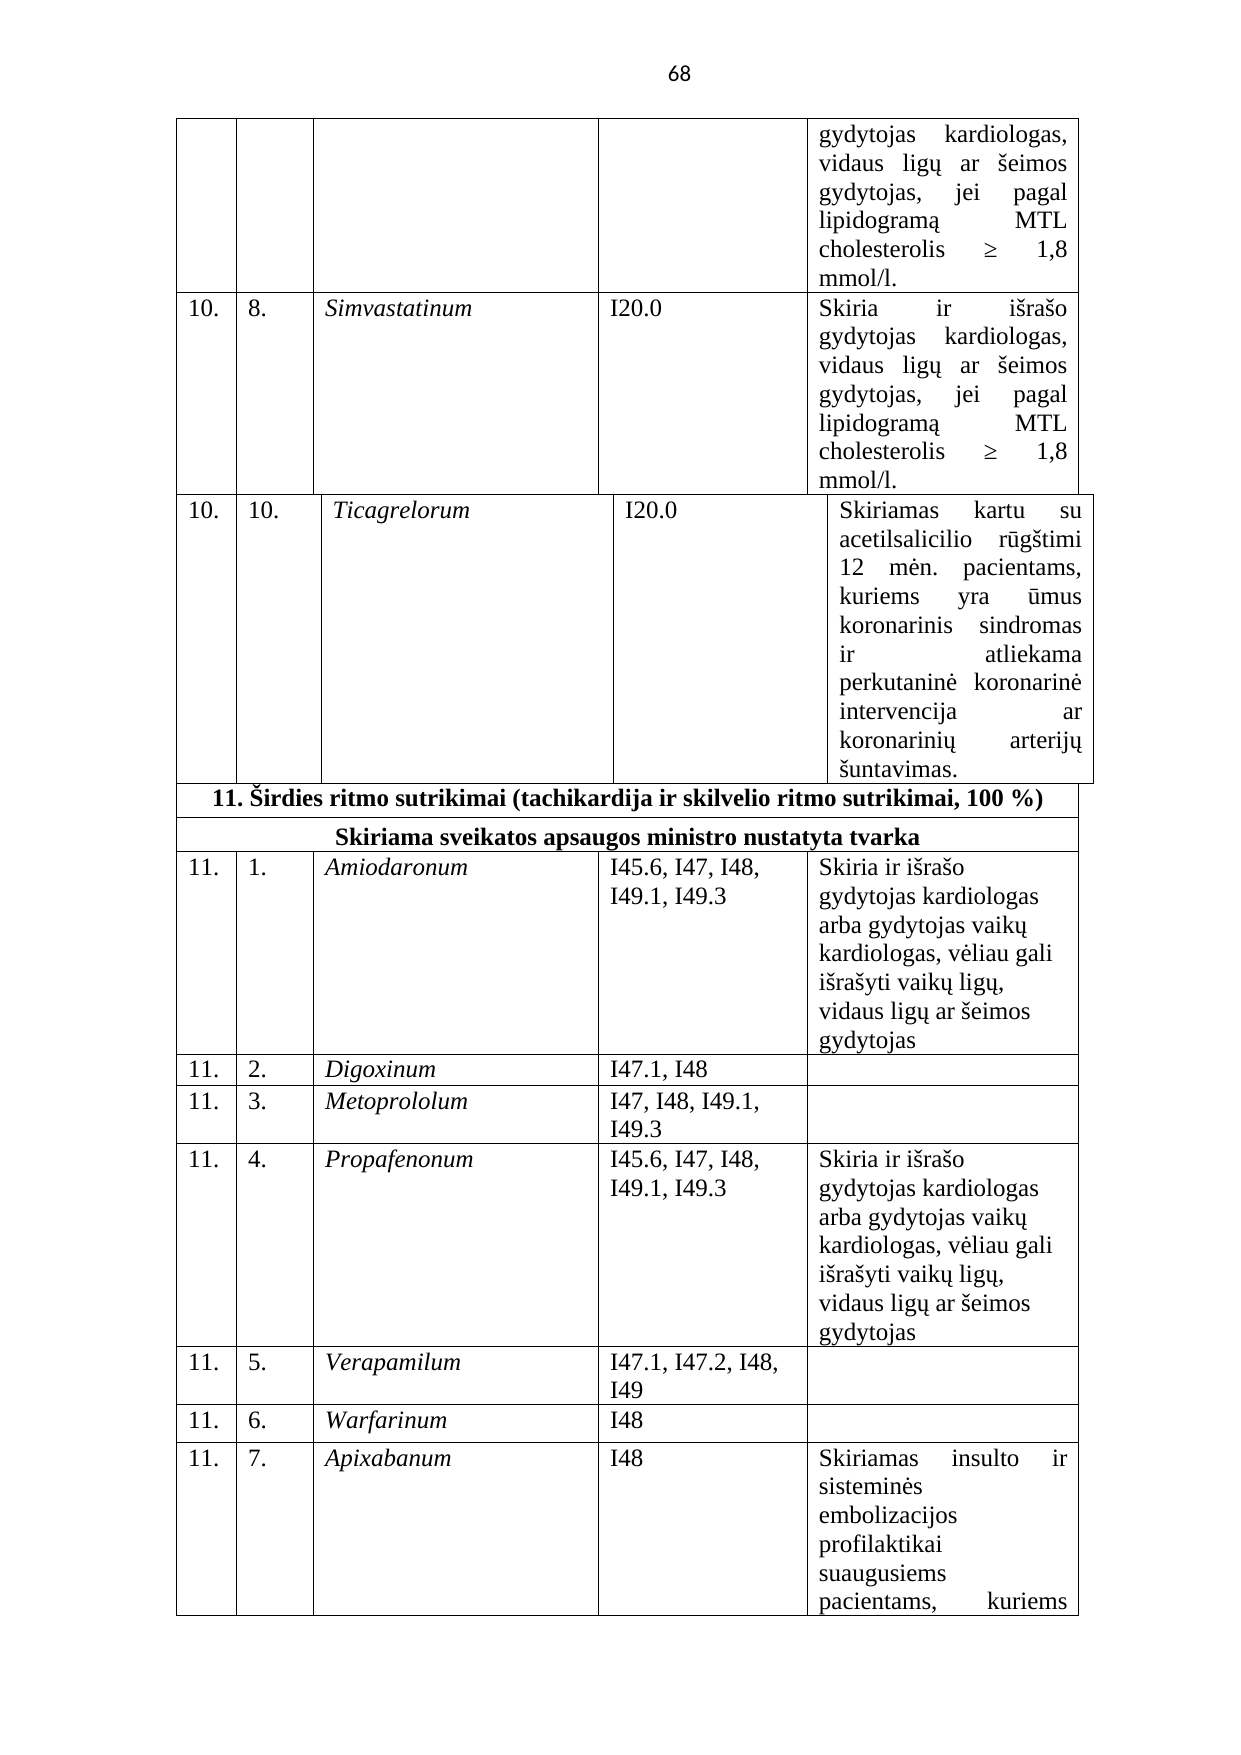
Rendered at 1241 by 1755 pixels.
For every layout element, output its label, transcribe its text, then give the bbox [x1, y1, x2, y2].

table_cell [1099, 292, 1103, 494]
table_cell Skiria ir išrašo gydytojas kardiologas arba gydytojas vaikų kardiologas, vėliau gali išrašyti vaikų ligų, vidaus ligų ar šeimos gydytojas [808, 1144, 1078, 1346]
table_cell gydytojas kardiologas, vidaus ligų ar šeimos gydytojas, jei pagal lipidogramą MTL cholesterolis ≥ 1,8 mmol/l. [808, 119, 1078, 292]
table_cell [1109, 292, 1123, 494]
table_cell [1099, 1404, 1103, 1442]
table_cell [1093, 783, 1099, 817]
table_cell [314, 119, 598, 292]
table_cell [1084, 118, 1088, 292]
table_cell [1084, 851, 1088, 1053]
table_cell [1079, 1085, 1083, 1143]
table_cell I48 [599, 1405, 807, 1442]
table_cell [1103, 851, 1109, 1053]
table_cell [1109, 817, 1123, 851]
table_cell 4. [237, 1144, 313, 1346]
table_cell Verapamilum [314, 1347, 598, 1404]
table_cell [1088, 1054, 1093, 1085]
table_cell 11. [177, 1144, 236, 1346]
table_cell [177, 119, 236, 292]
table_cell [1093, 292, 1099, 494]
table_cell Skiria ir išrašo gydytojas kardiologas arba gydytojas vaikų kardiologas, vėliau gali išrašyti vaikų ligų, vidaus ligų ar šeimos gydytojas [808, 852, 1078, 1053]
table_cell [1103, 1143, 1109, 1346]
table_cell [1093, 1143, 1099, 1346]
table_cell [1079, 292, 1083, 494]
table_cell I47.1, I48 [599, 1055, 807, 1085]
table_cell [1093, 1404, 1099, 1442]
table_cell [1093, 1346, 1099, 1404]
table_cell [1093, 1085, 1099, 1143]
table_cell 3. [237, 1086, 313, 1143]
table_cell [1099, 1085, 1103, 1143]
table_cell Skiriamas kartu su acetilsalicilio rūgštimi 12 mėn. pacientams, kuriems yra ūmus koronarinis sindromas ir atliekama perkutaninė koronarinė intervencija ar koronarinių arterijų šuntavimas. [828, 495, 1093, 782]
table_cell [1088, 851, 1093, 1053]
table_cell [1093, 118, 1099, 292]
table_cell Metoprololum [314, 1086, 598, 1143]
table_cell [1099, 1442, 1103, 1615]
table_cell I20.0 [599, 293, 807, 494]
table_cell [1109, 1442, 1123, 1615]
table_cell [1099, 1143, 1103, 1346]
table_cell [1103, 783, 1109, 817]
table_cell Ticagrelorum [322, 495, 613, 782]
table_cell 10. [177, 495, 236, 782]
table_cell [1084, 1404, 1088, 1442]
table_cell [599, 119, 807, 292]
table_cell Skiriama sveikatos apsaugos ministro nustatyta tvarka [177, 818, 1078, 851]
table_cell [1088, 118, 1093, 292]
table_cell [1099, 1054, 1103, 1085]
table_cell [1084, 1143, 1088, 1346]
table_cell [1094, 494, 1099, 782]
table_cell 7. [237, 1443, 313, 1615]
table_cell [1109, 494, 1123, 782]
table_cell [1084, 817, 1088, 851]
table_cell [1079, 851, 1083, 1053]
table_cell [1103, 1404, 1109, 1442]
table_cell [1103, 1442, 1109, 1615]
table_cell Warfarinum [314, 1405, 598, 1442]
table_cell [237, 119, 313, 292]
table_cell [1093, 1054, 1099, 1085]
table_cell 8. [237, 293, 313, 494]
table_cell 2. [237, 1055, 313, 1085]
table_cell I48 [599, 1443, 807, 1615]
table_cell [1109, 1085, 1123, 1143]
table_cell Amiodaronum [314, 852, 598, 1053]
table_cell I45.6, I47, I48, I49.1, I49.3 [599, 852, 807, 1053]
table_cell [1103, 1346, 1109, 1404]
table_cell 10. [237, 495, 321, 782]
table_cell 11. [177, 1086, 236, 1143]
table_cell 10. [177, 293, 236, 494]
table_cell [1084, 1054, 1088, 1085]
table_cell 11. [177, 1405, 236, 1442]
table_cell [1103, 1085, 1109, 1143]
table_cell [1109, 1404, 1123, 1442]
table_cell [1103, 1054, 1109, 1085]
table_cell [1103, 494, 1109, 782]
table_cell [1109, 783, 1123, 817]
table_cell [1099, 851, 1103, 1053]
table_cell [1093, 851, 1099, 1053]
table_cell [1088, 1346, 1093, 1404]
table_cell [1088, 292, 1093, 494]
table_cell [1109, 851, 1123, 1053]
table_cell [1109, 1346, 1123, 1404]
table_cell I20.0 [614, 495, 827, 782]
table_cell 5. [237, 1347, 313, 1404]
table_cell [1109, 1143, 1123, 1346]
table_cell Skiria ir išrašo gydytojas kardiologas, vidaus ligų ar šeimos gydytojas, jei pagal lipidogramą MTL cholesterolis ≥ 1,8 mmol/l. [808, 293, 1078, 494]
table_cell [808, 1055, 1078, 1085]
table_cell [1088, 1404, 1093, 1442]
table_cell [1099, 118, 1103, 292]
table_cell [1079, 1143, 1083, 1346]
table_cell Propafenonum [314, 1144, 598, 1346]
table_cell 6. [237, 1405, 313, 1442]
table_cell [1079, 1054, 1083, 1085]
table_cell [1099, 1346, 1103, 1404]
table_cell 11. [177, 1347, 236, 1404]
table_cell 11. [177, 1443, 236, 1615]
table_cell I45.6, I47, I48, I49.1, I49.3 [599, 1144, 807, 1346]
table_cell Skiriamas insulto ir sisteminės embolizacijos profilaktikai suaugusiems pacientams, kuriems [808, 1443, 1078, 1615]
table_cell [808, 1086, 1078, 1143]
table_cell [1088, 1143, 1093, 1346]
table_cell [1103, 292, 1109, 494]
table_cell [1109, 1054, 1123, 1085]
table_cell [1079, 817, 1083, 851]
table_cell [1103, 817, 1109, 851]
table_cell [808, 1405, 1078, 1442]
table_cell [1079, 784, 1083, 817]
table_cell Digoxinum [314, 1055, 598, 1085]
table_cell [1079, 1404, 1083, 1442]
table_cell [1079, 1442, 1083, 1615]
table_cell [1099, 817, 1103, 851]
table_cell [1079, 1346, 1083, 1404]
table_cell 11. Širdies ritmo sutrikimai (tachikardija ir skilvelio ritmo sutrikimai, 100 %) [177, 784, 1078, 817]
table_cell I47.1, I47.2, I48, I49 [599, 1347, 807, 1404]
table_cell [1088, 817, 1093, 851]
table_cell [1084, 1442, 1088, 1615]
table_cell [1084, 292, 1088, 494]
table_cell [1088, 784, 1093, 817]
table_cell [1099, 494, 1103, 782]
table_cell 11. [177, 852, 236, 1053]
table_cell 1. [237, 852, 313, 1053]
table_cell Simvastatinum [314, 293, 598, 494]
table_cell [808, 1347, 1078, 1404]
table_cell [1084, 784, 1088, 817]
table_cell I47, I48, I49.1, I49.3 [599, 1086, 807, 1143]
table_cell [1084, 1346, 1088, 1404]
table_cell 11. [177, 1055, 236, 1085]
table_cell [1093, 1442, 1099, 1615]
table_cell [1079, 118, 1083, 292]
table_cell [1084, 1085, 1088, 1143]
table_cell [1099, 783, 1103, 817]
table_cell [1109, 118, 1123, 292]
table_cell [1088, 1442, 1093, 1615]
table_cell [1093, 817, 1099, 851]
table_cell [1088, 1085, 1093, 1143]
table_cell [1103, 118, 1109, 292]
table_cell Apixabanum [314, 1443, 598, 1615]
